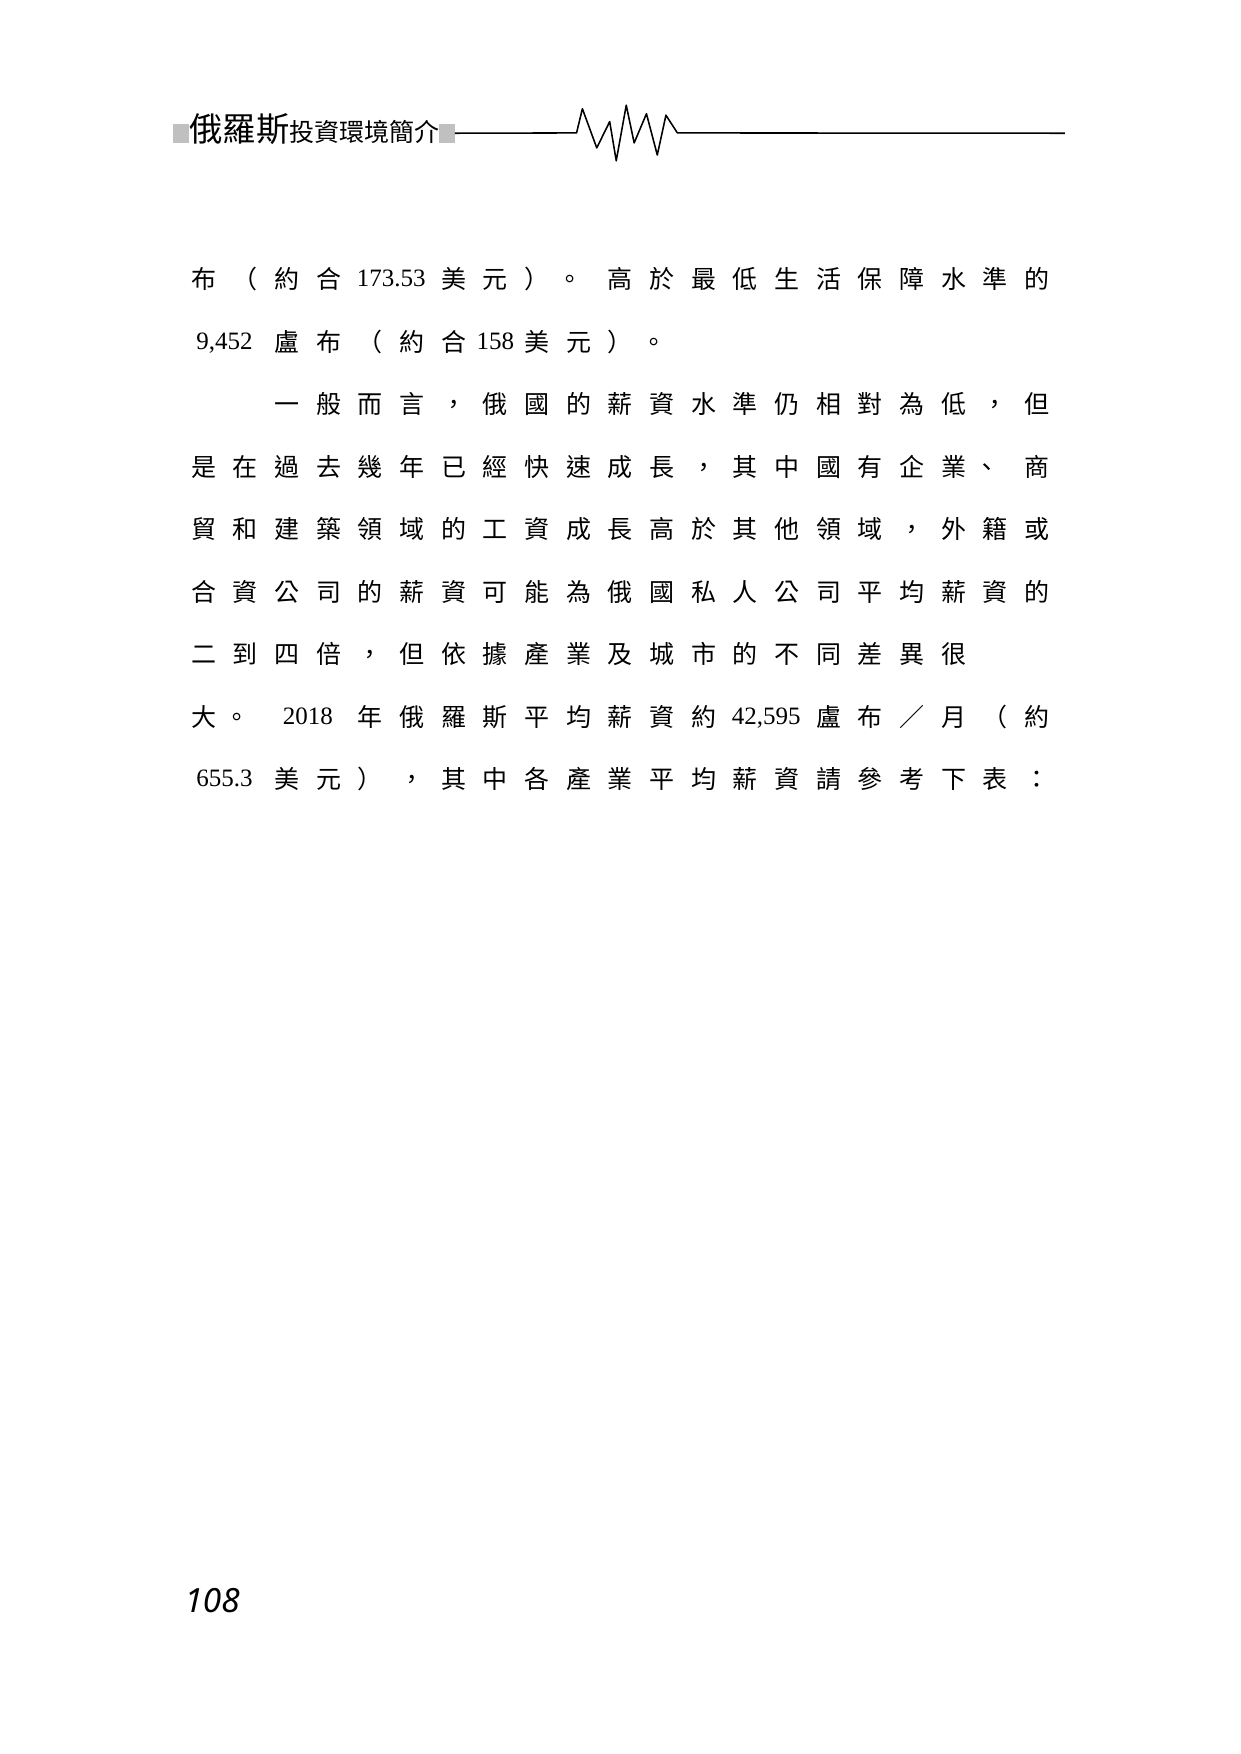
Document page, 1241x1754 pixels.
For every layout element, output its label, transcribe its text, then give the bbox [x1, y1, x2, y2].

text 一般而言，俄國的薪資水準仍相對為低，但是在過去幾年已經快速成長，其中國有企業、商貿和建築領域的工資成長高於其他領域，外籍或合資公司的薪資可能為俄國私人公司平均薪資的二到四倍，但依據產業及城市的不同差異很大。2018年俄羅斯平均薪資約42,595盧布／月（約655.3美元），其中各產業平均薪資請參考下表： [183, 361, 1058, 799]
text 布（約合173.53美元）。高於最低生活保障水準的9,452盧布（約合158美元）。 [183, 236, 1058, 361]
